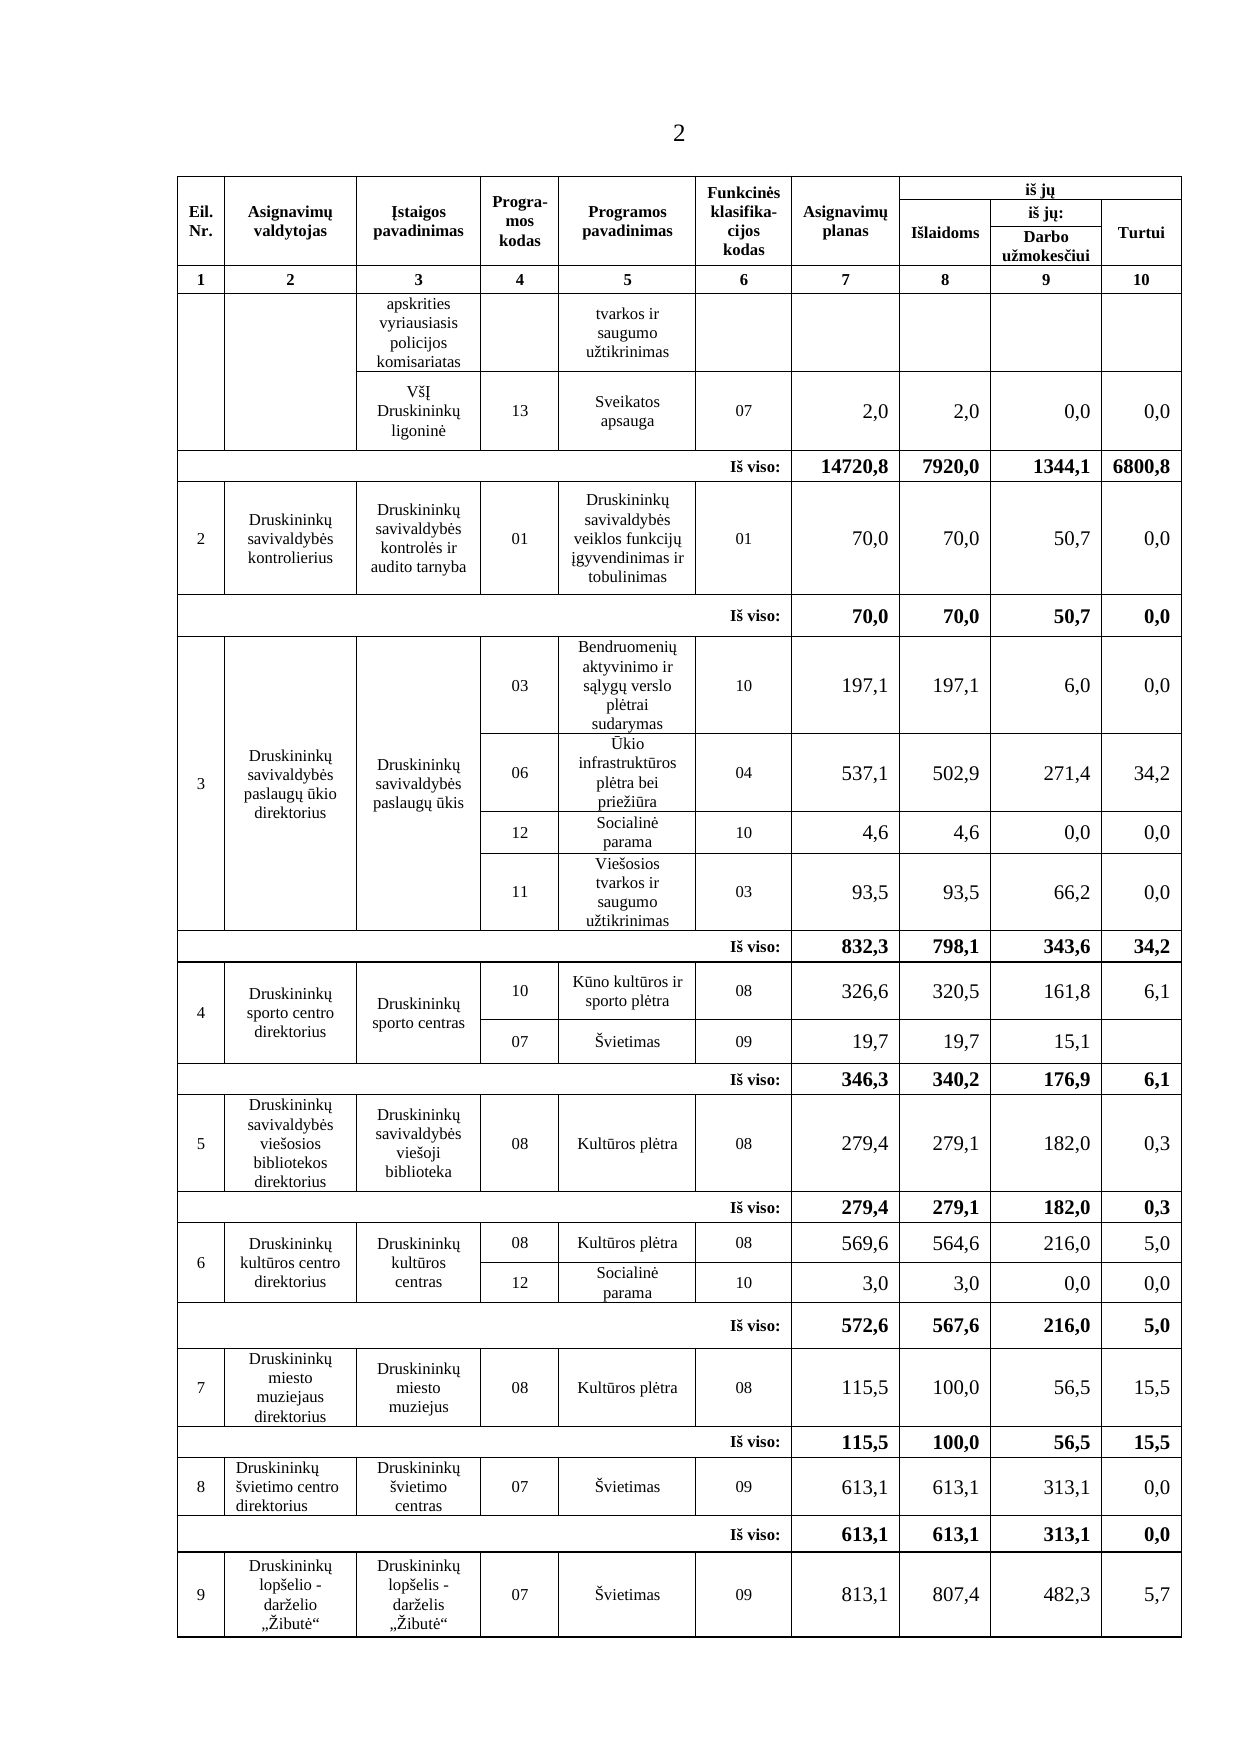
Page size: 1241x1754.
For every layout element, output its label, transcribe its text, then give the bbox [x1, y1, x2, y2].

table_cell 0,0 [991, 812, 1101, 852]
table_cell 567,6 [900, 1303, 990, 1348]
table_cell 115,5 [792, 1427, 899, 1457]
table_header Eil. Nr. [178, 177, 224, 265]
table_cell 15,1 [991, 1020, 1101, 1063]
table_cell 19,7 [792, 1020, 899, 1063]
table_cell Druskininkų miesto muziejaus direktorius [225, 1349, 356, 1426]
table_cell 271,4 [991, 734, 1101, 811]
table_cell Druskininkų savivaldybės veiklos funkcijų įgyvendinimas ir tobulinimas [559, 482, 695, 594]
table_cell [481, 294, 558, 371]
table_cell 0,0 [1102, 1458, 1181, 1515]
table_cell 572,6 [792, 1303, 899, 1348]
table_cell 0,3 [1102, 1192, 1181, 1222]
table_cell 3,0 [792, 1263, 899, 1302]
table_cell Bendruomenių aktyvinimo ir sąlygų verslo plėtrai sudarymas [559, 637, 695, 733]
table_cell 11 [481, 854, 558, 930]
table_cell 502,9 [900, 734, 990, 811]
table_cell apskrities vyriausiasis policijos komisariatas [357, 294, 480, 371]
table_cell 0,0 [1102, 595, 1181, 636]
table_cell 66,2 [991, 854, 1101, 930]
table_cell 0,0 [1102, 637, 1181, 733]
table_cell Druskininkų sporto centras [357, 963, 480, 1063]
table_cell 807,4 [900, 1553, 990, 1636]
table_cell 08 [696, 1349, 791, 1426]
table_cell 34,2 [1102, 931, 1181, 961]
table_cell 313,1 [991, 1516, 1101, 1551]
table_cell 6,0 [991, 637, 1101, 733]
table_cell 0,3 [1102, 1095, 1181, 1191]
table_cell Druskininkų lopšelis - darželis „Žibutė“ [357, 1553, 480, 1636]
table_cell Druskininkų švietimo centro direktorius [225, 1458, 356, 1515]
table_cell Druskininkų sporto centro direktorius [225, 963, 356, 1063]
table_cell 182,0 [991, 1095, 1101, 1191]
table_cell Iš viso: [178, 1303, 791, 1348]
table_header Asignavimų valdytojas [225, 177, 356, 265]
table_cell Druskininkų lopšelio - darželio „Žibutė“ [225, 1553, 356, 1636]
table_cell 03 [481, 637, 558, 733]
table_cell Druskininkų kultūros centro direktorius [225, 1223, 356, 1302]
table_cell 93,5 [792, 854, 899, 930]
table_cell 6,1 [1102, 963, 1181, 1019]
table_header Asignavimų planas [792, 177, 899, 265]
table_cell 613,1 [900, 1458, 990, 1515]
table_cell [696, 294, 791, 371]
table_cell 07 [481, 1458, 558, 1515]
table_cell 798,1 [900, 931, 990, 961]
table_cell 12 [481, 1263, 558, 1302]
table_cell 7 [178, 1349, 224, 1426]
table_cell 216,0 [991, 1303, 1101, 1348]
table_cell 09 [696, 1458, 791, 1515]
table_cell 8 [178, 1458, 224, 1515]
table_cell Druskininkų savivaldybės viešosios bibliotekos direktorius [225, 1095, 356, 1191]
table_cell 5 [178, 1095, 224, 1191]
table_cell 100,0 [900, 1349, 990, 1426]
table_header Įstaigos pavadinimas [357, 177, 480, 265]
table_cell 115,5 [792, 1349, 899, 1426]
table_cell 6 [178, 1223, 224, 1302]
table_cell 08 [696, 1095, 791, 1191]
table_header iš jų [900, 177, 1181, 199]
table_cell Socialinė parama [559, 1263, 695, 1302]
table_cell 2 [178, 482, 224, 594]
table_cell 12 [481, 812, 558, 852]
table_cell Švietimas [559, 1020, 695, 1063]
table_cell 279,4 [792, 1192, 899, 1222]
table_cell 14720,8 [792, 451, 899, 481]
table_cell tvarkos ir saugumo užtikrinimas [559, 294, 695, 371]
table_cell 279,1 [900, 1095, 990, 1191]
table_cell 197,1 [792, 637, 899, 733]
table_header Programos pavadinimas [559, 177, 695, 265]
table_cell 34,2 [1102, 734, 1181, 811]
table_cell 10 [696, 1263, 791, 1302]
table_cell 0,0 [1102, 482, 1181, 594]
table_cell [225, 294, 356, 450]
table_cell 3 [357, 266, 480, 293]
table_cell 56,5 [991, 1427, 1101, 1457]
table_cell Iš viso: [178, 451, 791, 481]
table_cell 0,0 [1102, 1516, 1181, 1551]
table_cell [991, 294, 1101, 371]
table_cell Druskininkų savivaldybės viešoji biblioteka [357, 1095, 480, 1191]
table_cell 537,1 [792, 734, 899, 811]
table_cell 176,9 [991, 1064, 1101, 1094]
table_cell 343,6 [991, 931, 1101, 961]
table_cell Iš viso: [178, 1427, 791, 1457]
table_cell 0,0 [1102, 854, 1181, 930]
table_cell 482,3 [991, 1553, 1101, 1636]
table_cell 1 [178, 266, 224, 293]
table_cell 832,3 [792, 931, 899, 961]
table_cell Iš viso: [178, 931, 791, 961]
table_cell 7 [792, 266, 899, 293]
table_cell Švietimas [559, 1458, 695, 1515]
table_cell Darbo užmokesčiui [991, 227, 1101, 265]
table_cell 07 [481, 1553, 558, 1636]
table_cell 13 [481, 372, 558, 450]
table_cell 216,0 [991, 1223, 1101, 1262]
table_cell 70,0 [900, 482, 990, 594]
table_cell 10 [481, 963, 558, 1019]
table_cell Iš viso: [178, 1516, 791, 1551]
table_cell 8 [900, 266, 990, 293]
table_cell 15,5 [1102, 1427, 1181, 1457]
table_cell 4 [178, 963, 224, 1063]
table_cell VšĮ Druskininkų ligoninė [357, 372, 480, 450]
table_cell 2,0 [792, 372, 899, 450]
table_cell 10 [696, 637, 791, 733]
table_cell 1344,1 [991, 451, 1101, 481]
table_cell 564,6 [900, 1223, 990, 1262]
table_cell 08 [696, 963, 791, 1019]
table_cell 08 [481, 1223, 558, 1262]
table_cell 09 [696, 1020, 791, 1063]
table_cell [900, 294, 990, 371]
table_cell 613,1 [900, 1516, 990, 1551]
table_cell 10 [1102, 266, 1181, 293]
table_cell 50,7 [991, 595, 1101, 636]
table_cell 569,6 [792, 1223, 899, 1262]
table_cell Turtui [1102, 200, 1181, 265]
table_cell Kultūros plėtra [559, 1095, 695, 1191]
table_cell 07 [481, 1020, 558, 1063]
table_cell 08 [696, 1223, 791, 1262]
table_cell 0,0 [1102, 372, 1181, 450]
table_cell 3,0 [900, 1263, 990, 1302]
table_cell Druskininkų švietimo centras [357, 1458, 480, 1515]
table_cell 320,5 [900, 963, 990, 1019]
table_cell 4 [481, 266, 558, 293]
table_cell 613,1 [792, 1458, 899, 1515]
table_cell Druskininkų kultūros centras [357, 1223, 480, 1302]
table_cell Kultūros plėtra [559, 1223, 695, 1262]
table_cell 6,1 [1102, 1064, 1181, 1094]
table_cell Išlaidoms [900, 200, 990, 265]
table_cell Ūkio infrastruktūros plėtra bei priežiūra [559, 734, 695, 811]
table_header Funkcinės klasifika-cijos kodas [696, 177, 791, 265]
table_cell 4,6 [900, 812, 990, 852]
table_cell 03 [696, 854, 791, 930]
table_cell 0,0 [991, 372, 1101, 450]
table_cell Iš viso: [178, 1192, 791, 1222]
table_cell 340,2 [900, 1064, 990, 1094]
table_cell 70,0 [792, 482, 899, 594]
table_cell Švietimas [559, 1553, 695, 1636]
table_cell 01 [696, 482, 791, 594]
table_cell 5,0 [1102, 1223, 1181, 1262]
table_cell Iš viso: [178, 595, 791, 636]
table_cell 15,5 [1102, 1349, 1181, 1426]
table_cell 313,1 [991, 1458, 1101, 1515]
table_cell 06 [481, 734, 558, 811]
table_cell Druskininkų savivaldybės paslaugų ūkio direktorius [225, 637, 356, 930]
table_cell 70,0 [792, 595, 899, 636]
table_cell 9 [178, 1553, 224, 1636]
table_cell 5,7 [1102, 1553, 1181, 1636]
table_cell 4,6 [792, 812, 899, 852]
table_cell 09 [696, 1553, 791, 1636]
table_cell 346,3 [792, 1064, 899, 1094]
table_cell Druskininkų savivaldybės kontrolės ir audito tarnyba [357, 482, 480, 594]
table_cell [178, 294, 224, 450]
table_cell 2,0 [900, 372, 990, 450]
table_cell [1102, 294, 1181, 371]
table_cell 2 [225, 266, 356, 293]
table_header Progra-mos kodas [481, 177, 558, 265]
table_cell Druskininkų miesto muziejus [357, 1349, 480, 1426]
table_cell iš jų: [991, 200, 1101, 226]
table_cell 0,0 [1102, 812, 1181, 852]
table_cell [1102, 1020, 1181, 1063]
table_cell 813,1 [792, 1553, 899, 1636]
table_cell 279,4 [792, 1095, 899, 1191]
table_cell 7920,0 [900, 451, 990, 481]
table_cell Socialinė parama [559, 812, 695, 852]
table_cell 161,8 [991, 963, 1101, 1019]
table_cell 3 [178, 637, 224, 930]
table_cell 93,5 [900, 854, 990, 930]
table_cell 56,5 [991, 1349, 1101, 1426]
table_cell 9 [991, 266, 1101, 293]
table_cell Iš viso: [178, 1064, 791, 1094]
table_cell 100,0 [900, 1427, 990, 1457]
table_cell 70,0 [900, 595, 990, 636]
table_cell [792, 294, 899, 371]
table_cell 19,7 [900, 1020, 990, 1063]
table_cell 5,0 [1102, 1303, 1181, 1348]
table_cell Viešosios tvarkos ir saugumo užtikrinimas [559, 854, 695, 930]
table_cell 5 [559, 266, 695, 293]
table_cell 04 [696, 734, 791, 811]
table_cell 08 [481, 1095, 558, 1191]
table_cell Sveikatos apsauga [559, 372, 695, 450]
table_cell 07 [696, 372, 791, 450]
table_cell 279,1 [900, 1192, 990, 1222]
table_cell 50,7 [991, 482, 1101, 594]
table_cell 613,1 [792, 1516, 899, 1551]
table_cell 0,0 [991, 1263, 1101, 1302]
table_cell 326,6 [792, 963, 899, 1019]
table_cell 01 [481, 482, 558, 594]
table_cell 197,1 [900, 637, 990, 733]
table_cell Kultūros plėtra [559, 1349, 695, 1426]
table_cell 0,0 [1102, 1263, 1181, 1302]
table_cell 182,0 [991, 1192, 1101, 1222]
table_cell 6800,8 [1102, 451, 1181, 481]
table_cell Druskininkų savivaldybės kontrolierius [225, 482, 356, 594]
table_cell Kūno kultūros ir sporto plėtra [559, 963, 695, 1019]
table_cell 10 [696, 812, 791, 852]
table_cell 6 [696, 266, 791, 293]
table_cell 08 [481, 1349, 558, 1426]
table_cell Druskininkų savivaldybės paslaugų ūkis [357, 637, 480, 930]
